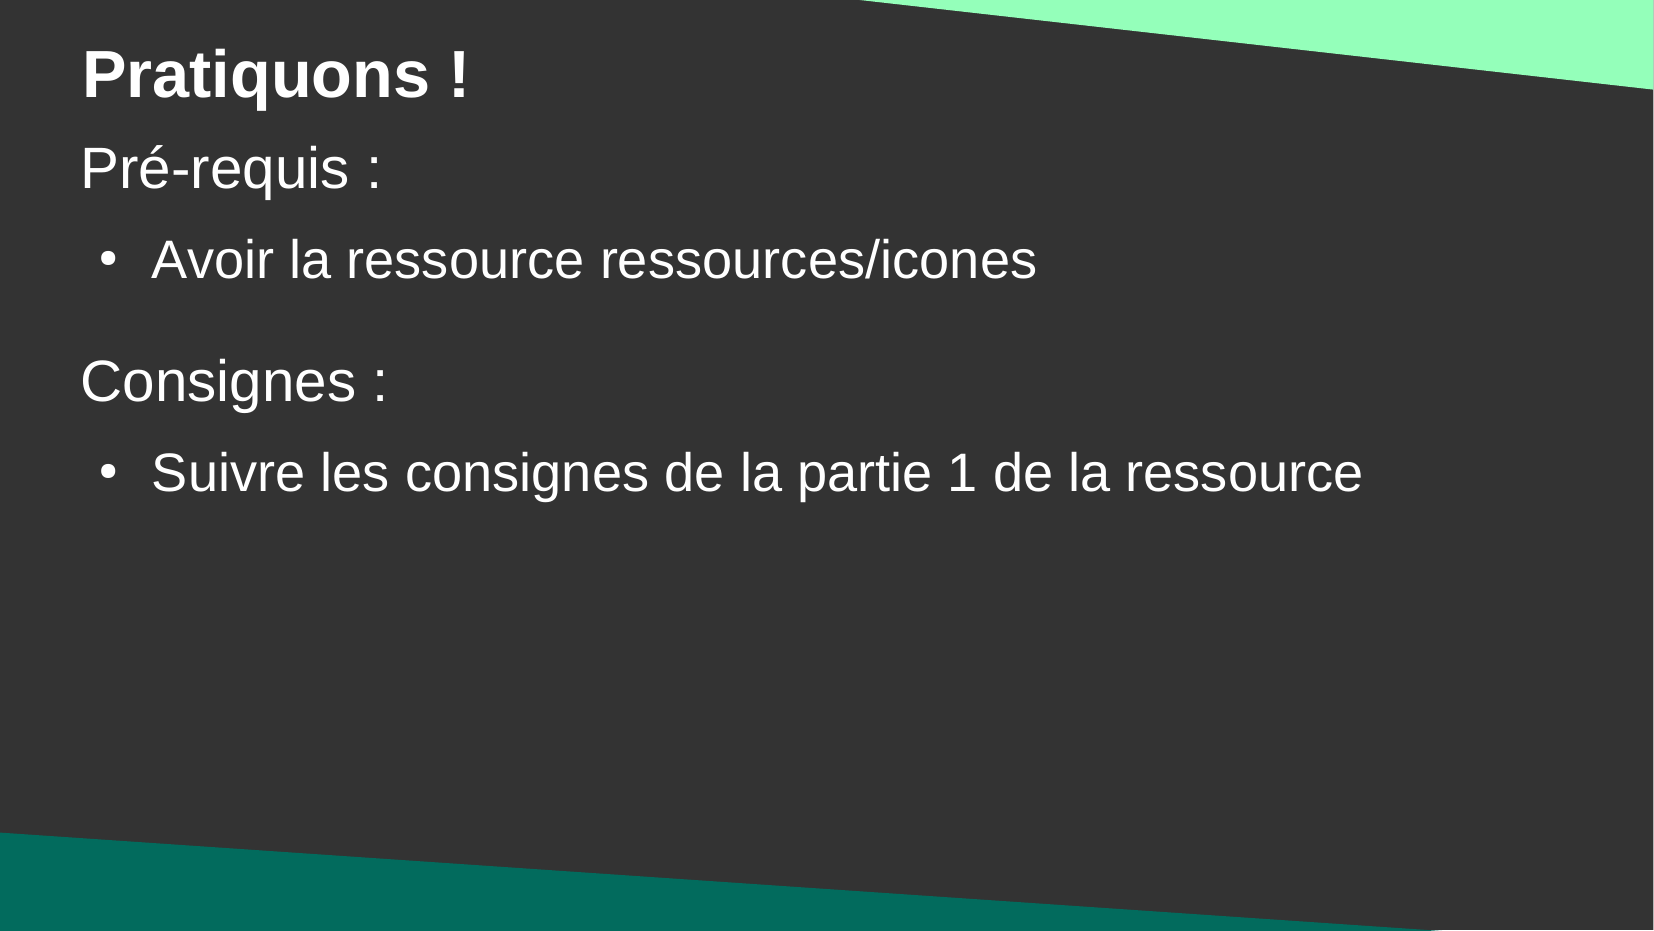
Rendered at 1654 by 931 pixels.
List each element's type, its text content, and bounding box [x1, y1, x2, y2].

title Pratiquons ! [82, 37, 1571, 114]
list Pré-requis : Avoir la ressource ressources/icones [80, 135, 1620, 296]
text_box [859, 0, 1654, 90]
list Consignes : Suivre les consignes de la partie 1 de la ressource [80, 348, 1620, 603]
